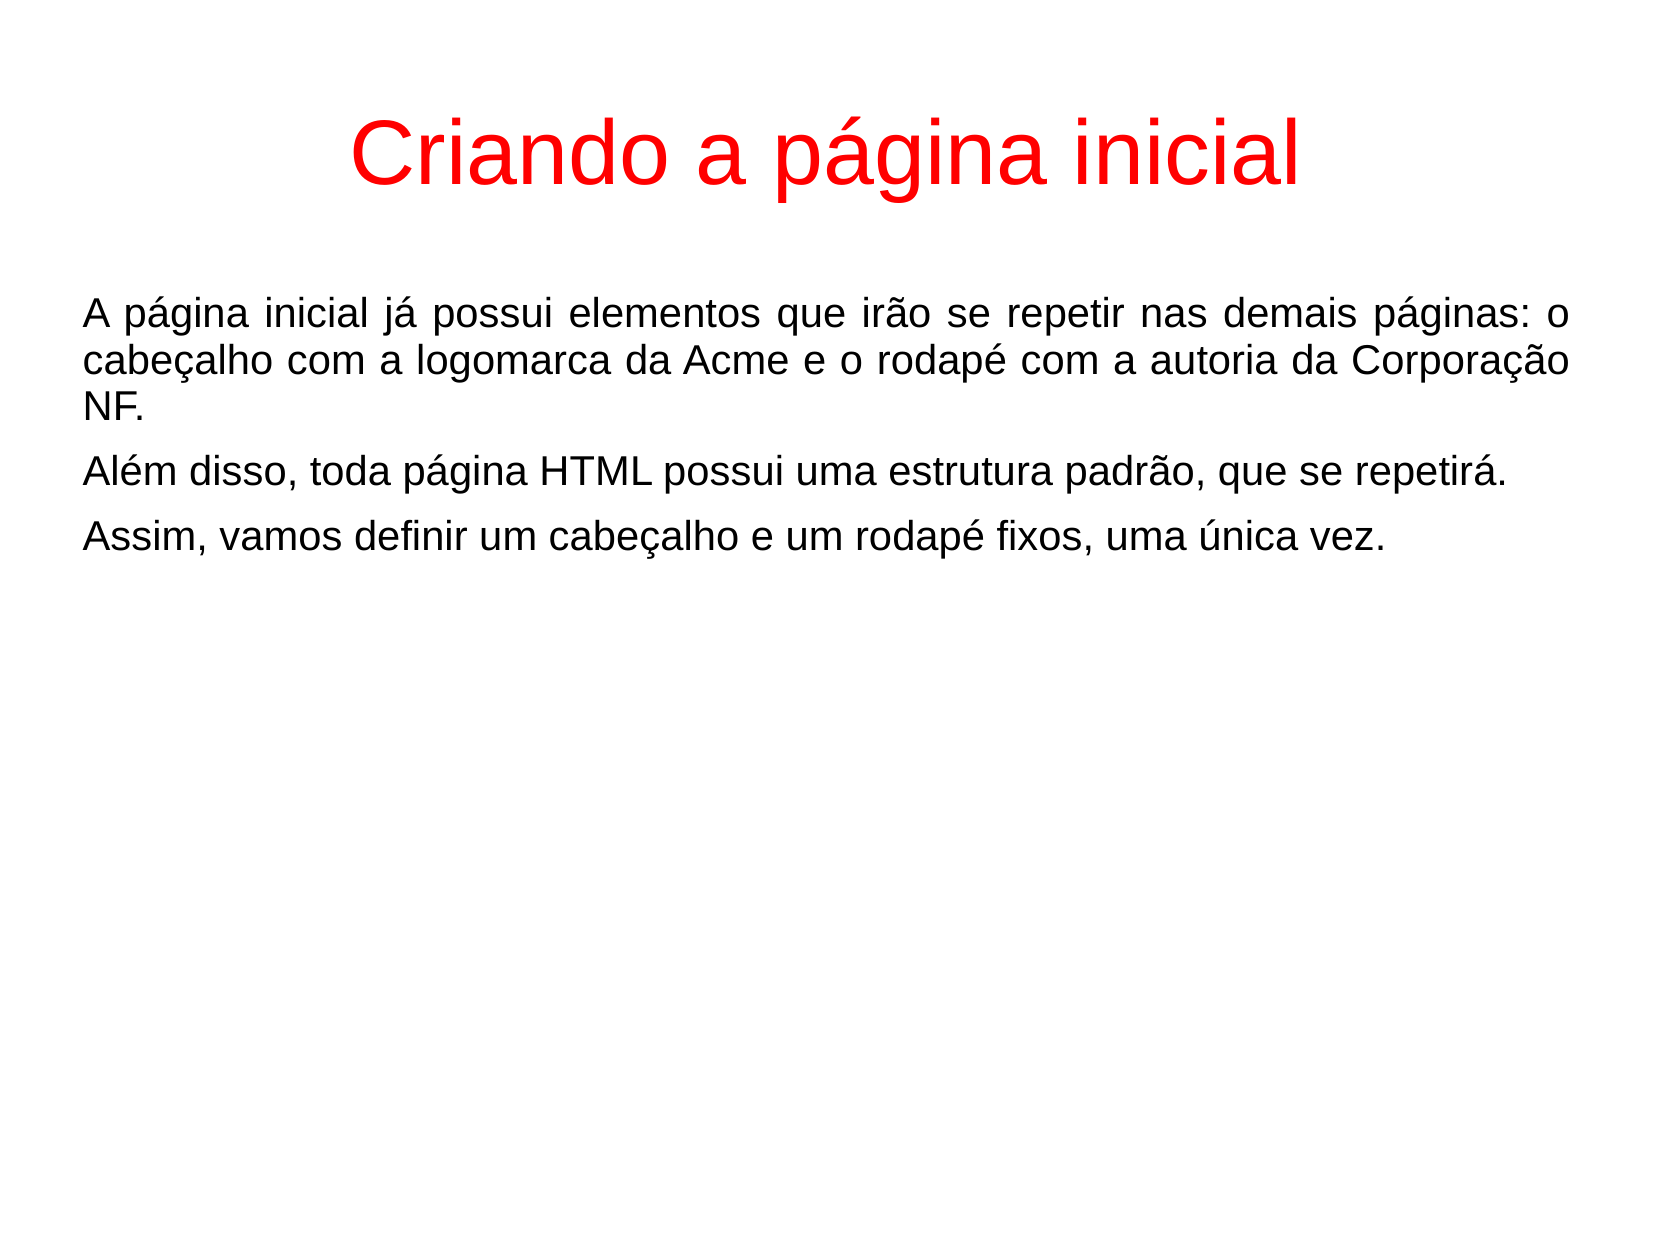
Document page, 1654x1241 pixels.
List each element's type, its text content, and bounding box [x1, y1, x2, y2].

list A página inicial já possui elementos que irão se repetir nas demais páginas: o cabeçalho com a logomarca da Acme e o rodapé com a autoria da Corporação NF. Além disso, toda página HTML possui uma estrutura padrão, que se repetirá. Assim, vamos definir um cabeçalho e um rodapé fixos, uma única vez. [82, 290, 1571, 1010]
title Criando a página inicial [82, 49, 1571, 257]
